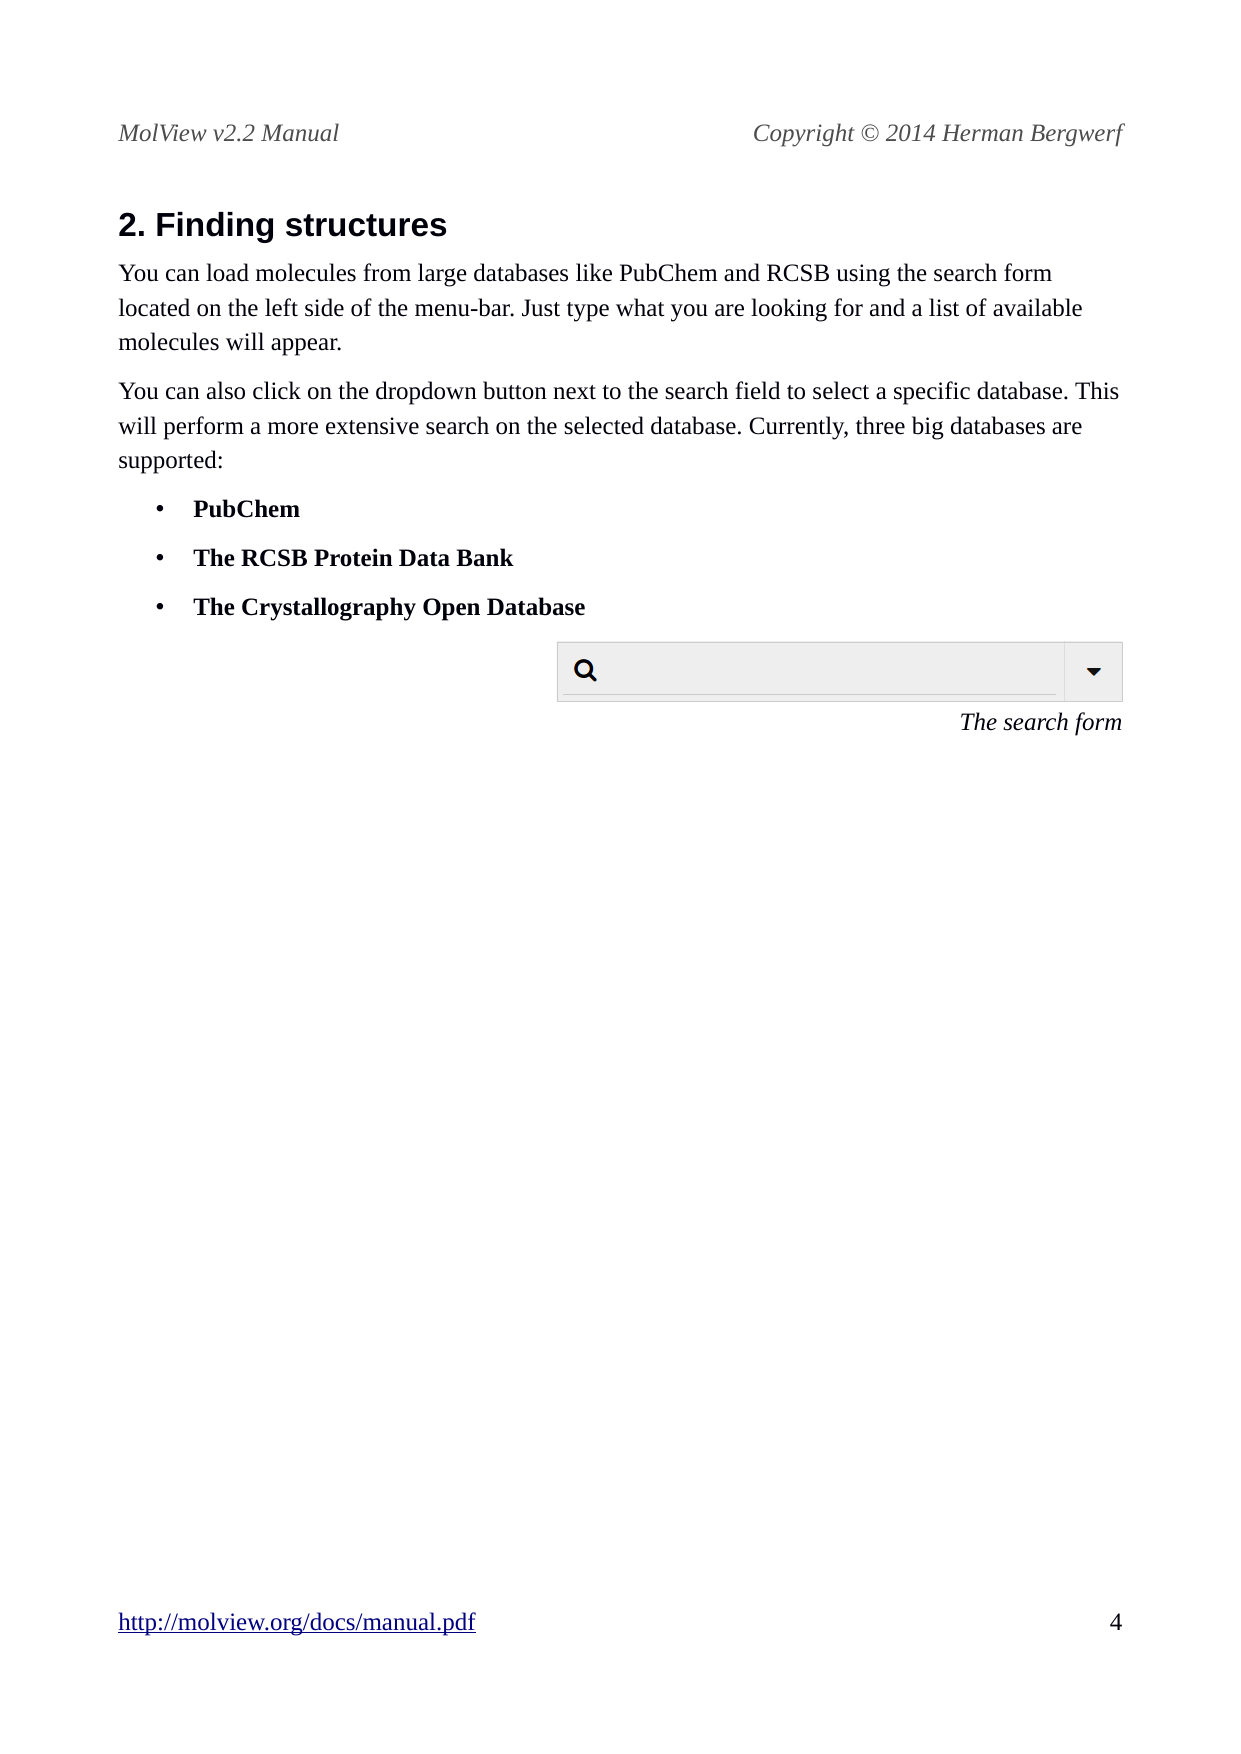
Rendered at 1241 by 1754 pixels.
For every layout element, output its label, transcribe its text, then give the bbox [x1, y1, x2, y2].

list The Crystallography Open Database [156, 592, 1122, 621]
list The RCSB Protein Data Bank [156, 543, 1122, 572]
picture [558, 643, 1122, 701]
list PubChem [156, 494, 1122, 523]
text The search form [118, 642, 1122, 736]
text You can load molecules from large databases like PubChem and RCSB using the search form located on the left side of the menu-bar. Just type what you are looking for and a list of available molecules will appear. [118, 258, 1122, 356]
subtitle 2. Finding structures [118, 205, 1122, 243]
text You can also click on the dropdown button next to the search field to select a specific database. This will perform a more extensive search on the selected database. Currently, three big databases are supported: [118, 376, 1122, 474]
